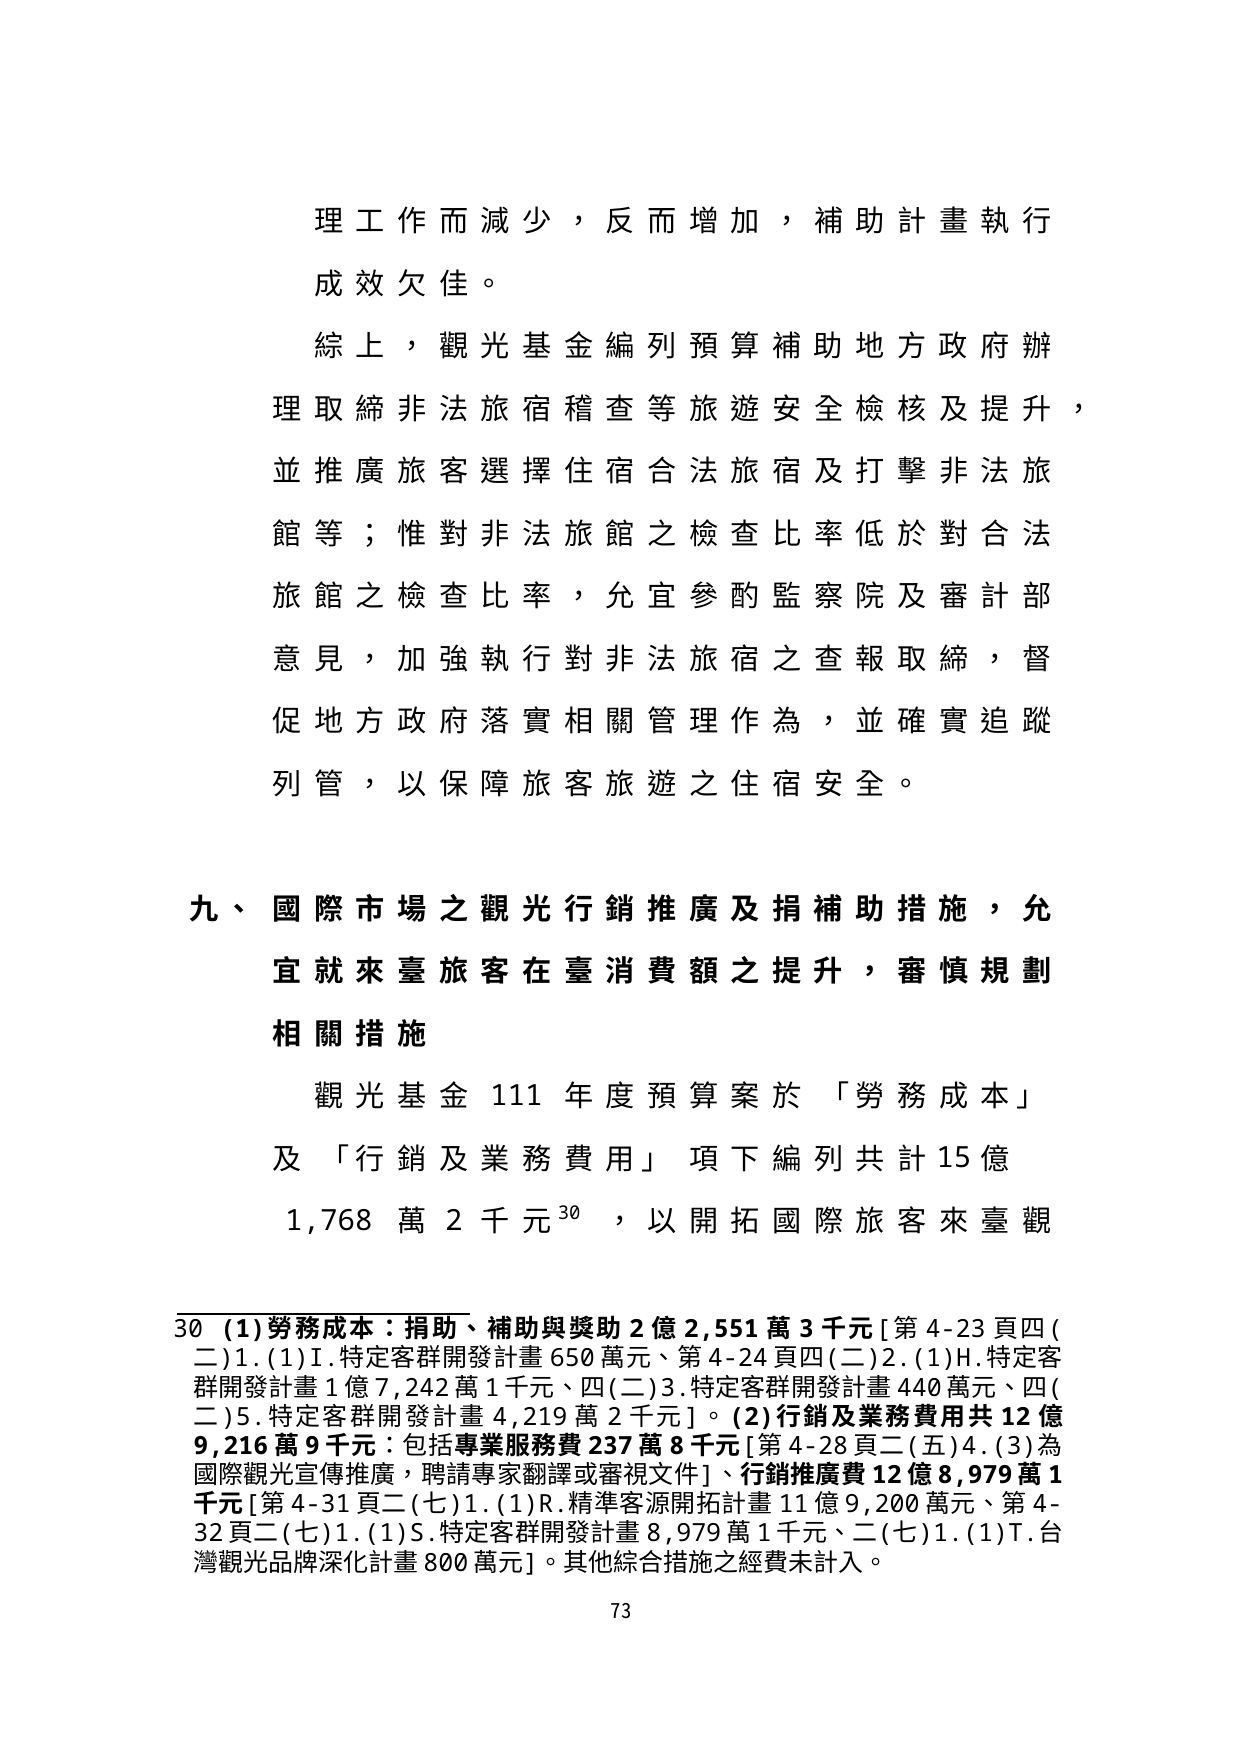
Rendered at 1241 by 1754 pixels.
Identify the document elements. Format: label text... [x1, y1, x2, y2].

text 觀光基金111年度預算案於「勞務成本」及「行銷及業務費用」項下編列共計15億1,768萬2千元，以開拓國際旅客來臺觀 [242, 1052, 1058, 1240]
text 九、國際市場之觀光行銷推廣及捐補助措施，允宜就來臺旅客在臺消費額之提升，審慎規劃相關措施 [183, 865, 1058, 1052]
text (1)勞務成本：捐助、補助與獎助2億2,551萬3千元[第4-23頁四(二)1.(1)I.特定客群開發計畫650萬元、第4-24頁四(二)2.(1)H.特定客群開發計畫1億7,242萬1千元、四(二)3.特定客群開發計畫440萬元、四(二)5.特定客群開發計畫4,219萬2千元]。(2)行銷及業務費用共12億9,216萬9千元：包括專業服務費237萬8千元[第4-28頁二(五)4.(3)為國際觀光宣傳推廣，聘請專家翻譯或審視文件]、行銷推廣費12億8,979萬1千元[第4-31頁二(七)1.(1)R.精準客源開拓計畫11億9,200萬元、第4-32頁二(七)1.(1)S.特定客群開發計畫8,979萬1千元、二(七)1.(1)T.台灣觀光品牌深化計畫800萬元]。其他綜合措施之經費未計入。 [173, 1314, 1063, 1577]
text 綜上，觀光基金編列預算補助地方政府辦理取締非法旅宿稽查等旅遊安全檢核及提升，並推廣旅客選擇住宿合法旅宿及打擊非法旅館等；惟對非法旅館之檢查比率低於對合法旅館之檢查比率，允宜參酌監察院及審計部意見，加強執行對非法旅宿之查報取締，督促地方政府落實相關管理作為，並確實追蹤列管，以保障旅客旅遊之住宿安全。 [242, 302, 1058, 802]
text 理工作而減少，反而增加，補助計畫執行成效欠佳。 [271, 177, 1058, 302]
